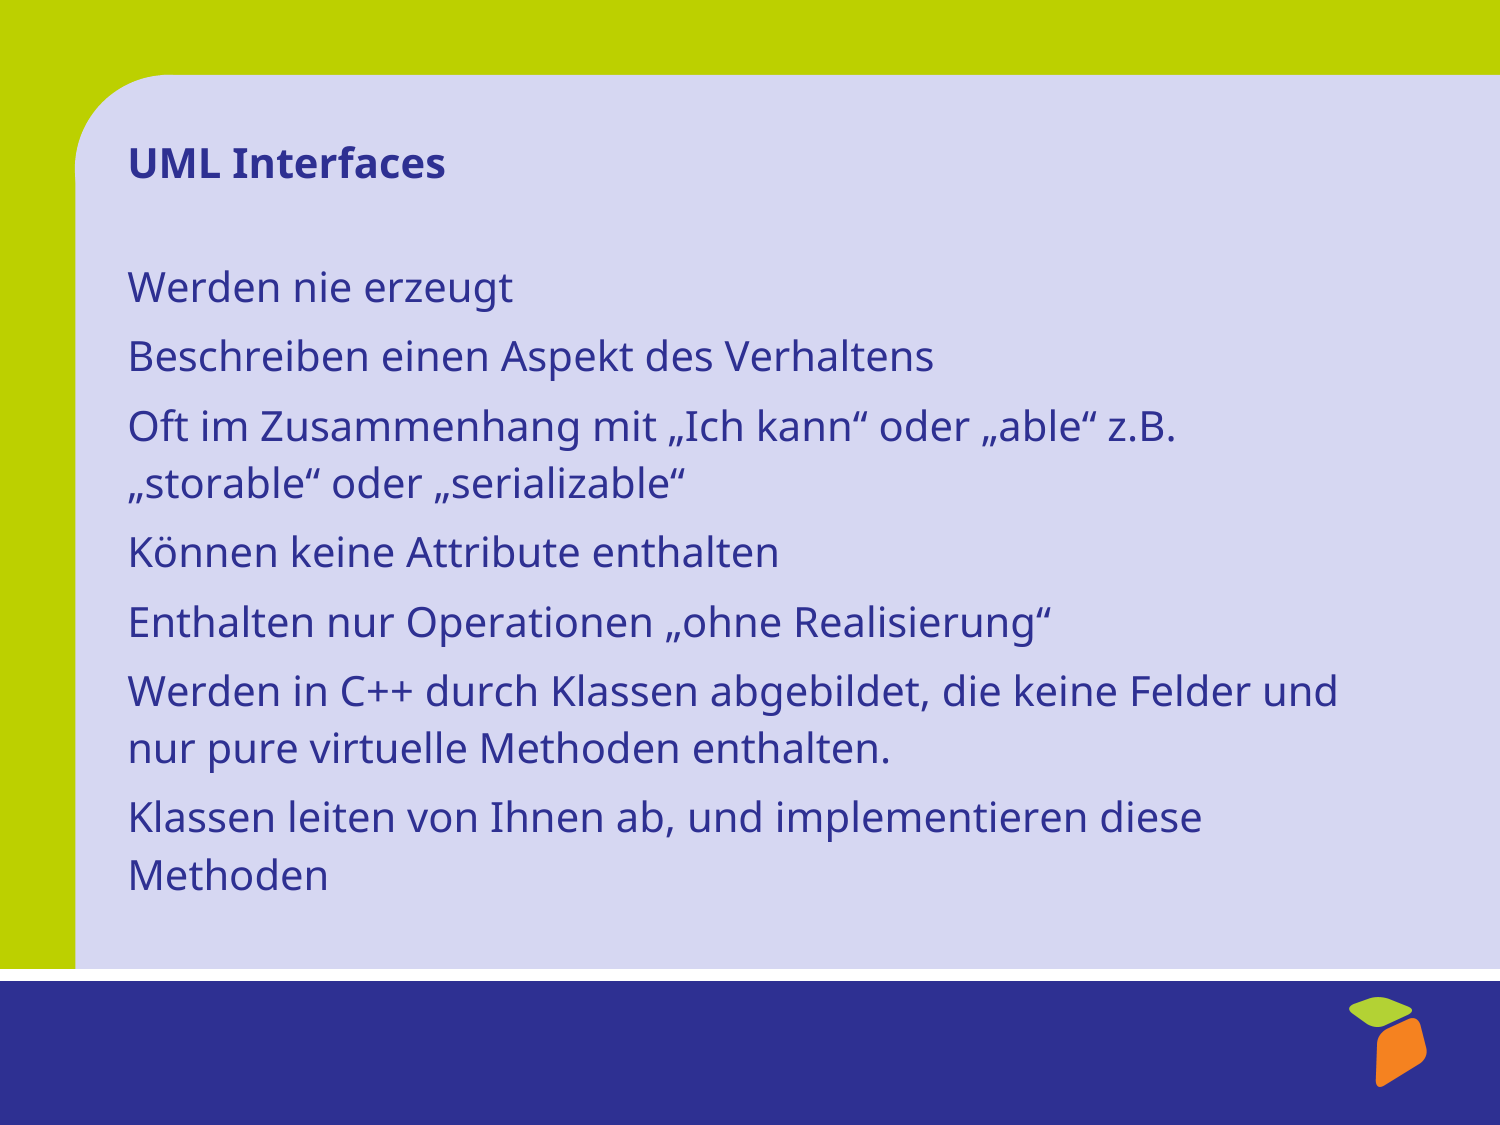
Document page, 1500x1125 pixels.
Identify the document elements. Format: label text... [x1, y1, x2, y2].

picture [0, 981, 1500, 1125]
title UML Interfaces [112, 112, 1388, 213]
list Werden nie erzeugt Beschreiben einen Aspekt des Verhaltens Oft im Zusammenhang mit „Ich kann“ oder „able“ z.B. „storable“ oder „serializable“ Können keine Attribute enthalten Enthalten nur Operationen „ohne Realisierung“ Werden in C++ durch Klassen abgebildet, die keine Felder und nur pure virtuelle Methoden enthalten. Klassen leiten von Ihnen ab, und implementieren diese Methoden [112, 249, 1388, 1038]
